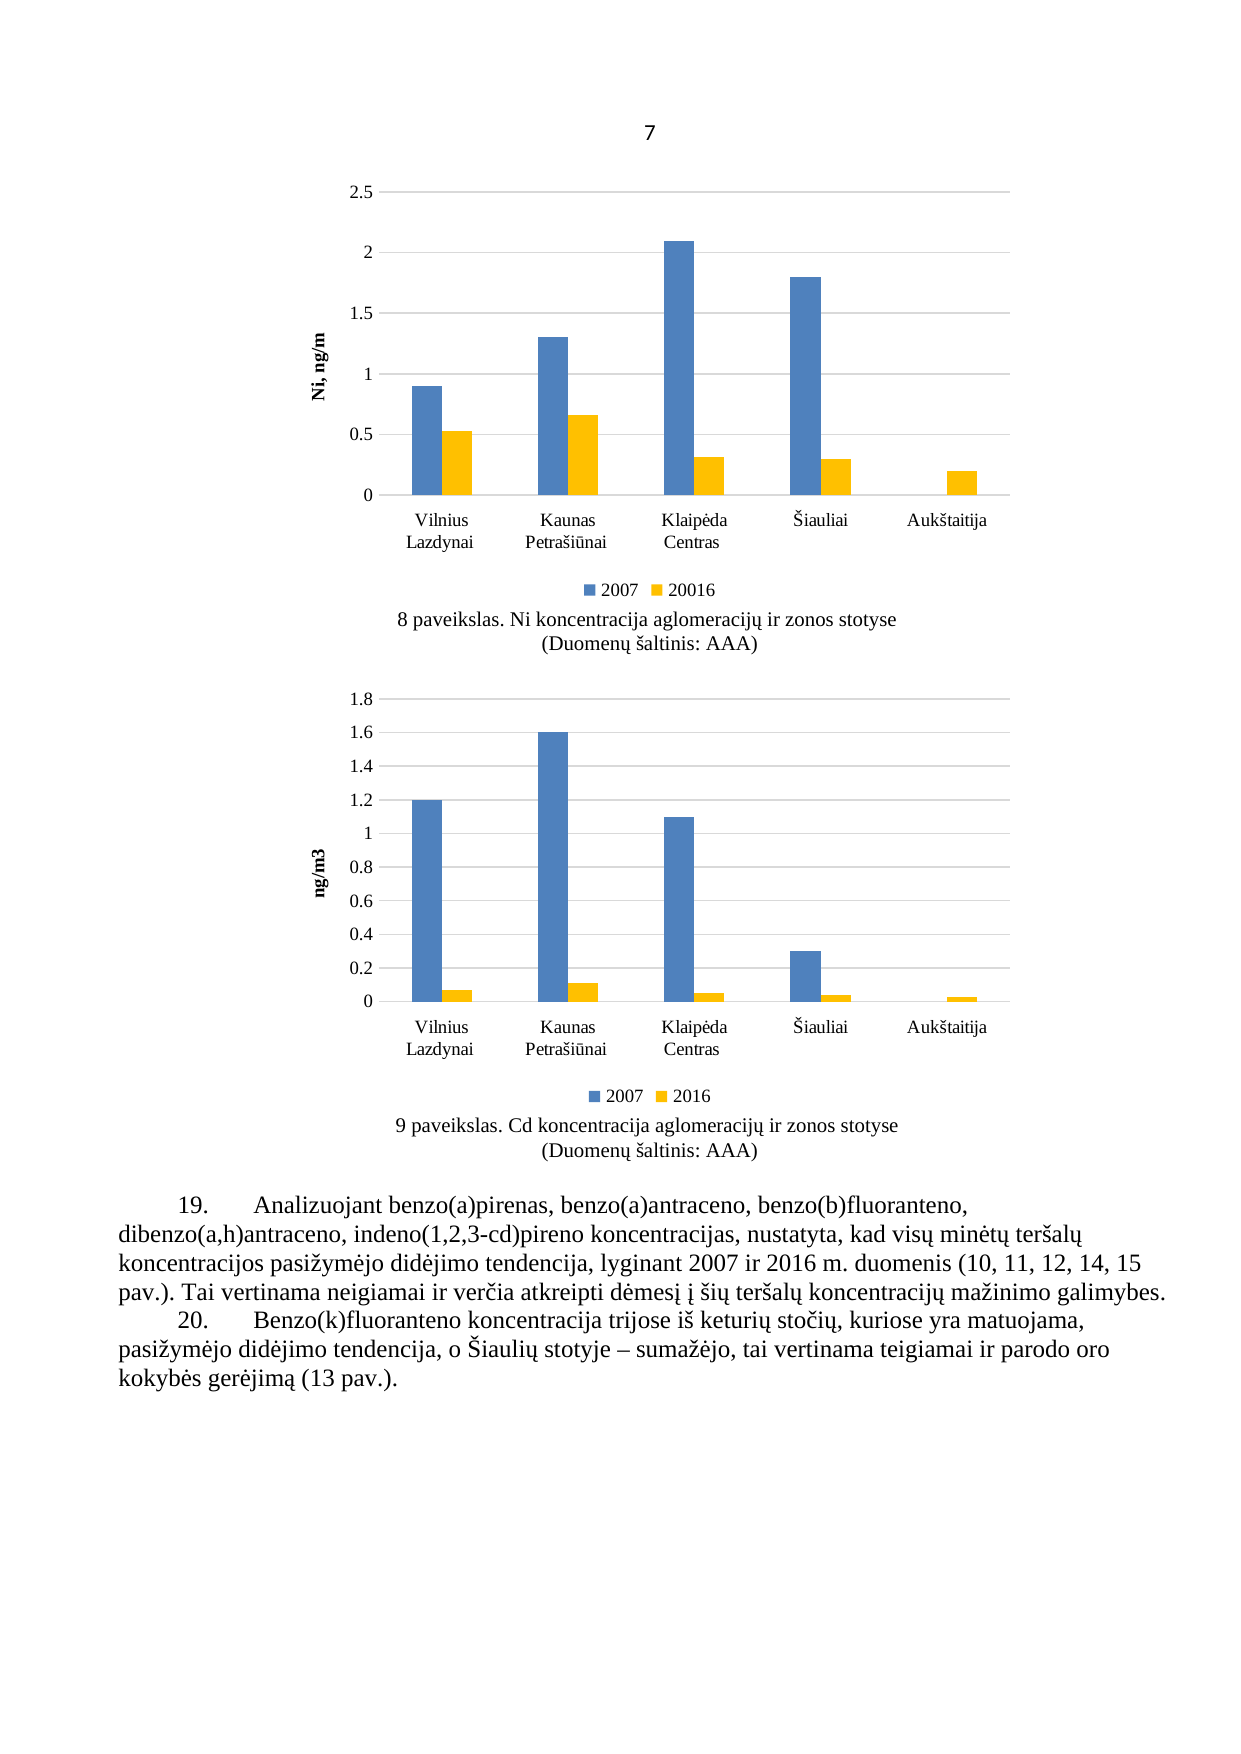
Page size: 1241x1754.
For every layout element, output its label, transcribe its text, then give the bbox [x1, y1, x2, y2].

text 8 paveikslas. Ni koncentracija aglomeracijų ir zonos stotyse [118, 607, 1181, 631]
text 9 paveikslas. Cd koncentracija aglomeracijų ir zonos stotyse [118, 1113, 1181, 1137]
text (Duomenų šaltinis: AAA) [118, 1137, 1181, 1162]
text 20. Benzo(k)fluoranteno koncentracija trijose iš keturių stočių, kuriose yra matuojama, pasižymėjo didėjimo tendencija, o Šiaulių stotyje – sumažėjo, tai vertinama teigiamai ir parodo oro kokybės gerėjimą (13 pav.). [118, 1305, 1181, 1392]
text (Duomenų šaltinis: AAA) [118, 631, 1181, 655]
text 19. Analizuojant benzo(a)pirenas, benzo(a)antraceno, benzo(b)fluoranteno, dibenzo(a,h)antraceno, indeno(1,2,3-cd)pireno koncentracijas, nustatyta, kad visų minėtų teršalų koncentracijos pasižymėjo didėjimo tendencija, lyginant 2007 ir 2016 m. duomenis (10, 11, 12, 14, 15 pav.). Tai vertinama neigiamai ir verčia atkreipti dėmesį į šių teršalų koncentracijų mažinimo galimybes. [118, 1190, 1181, 1305]
